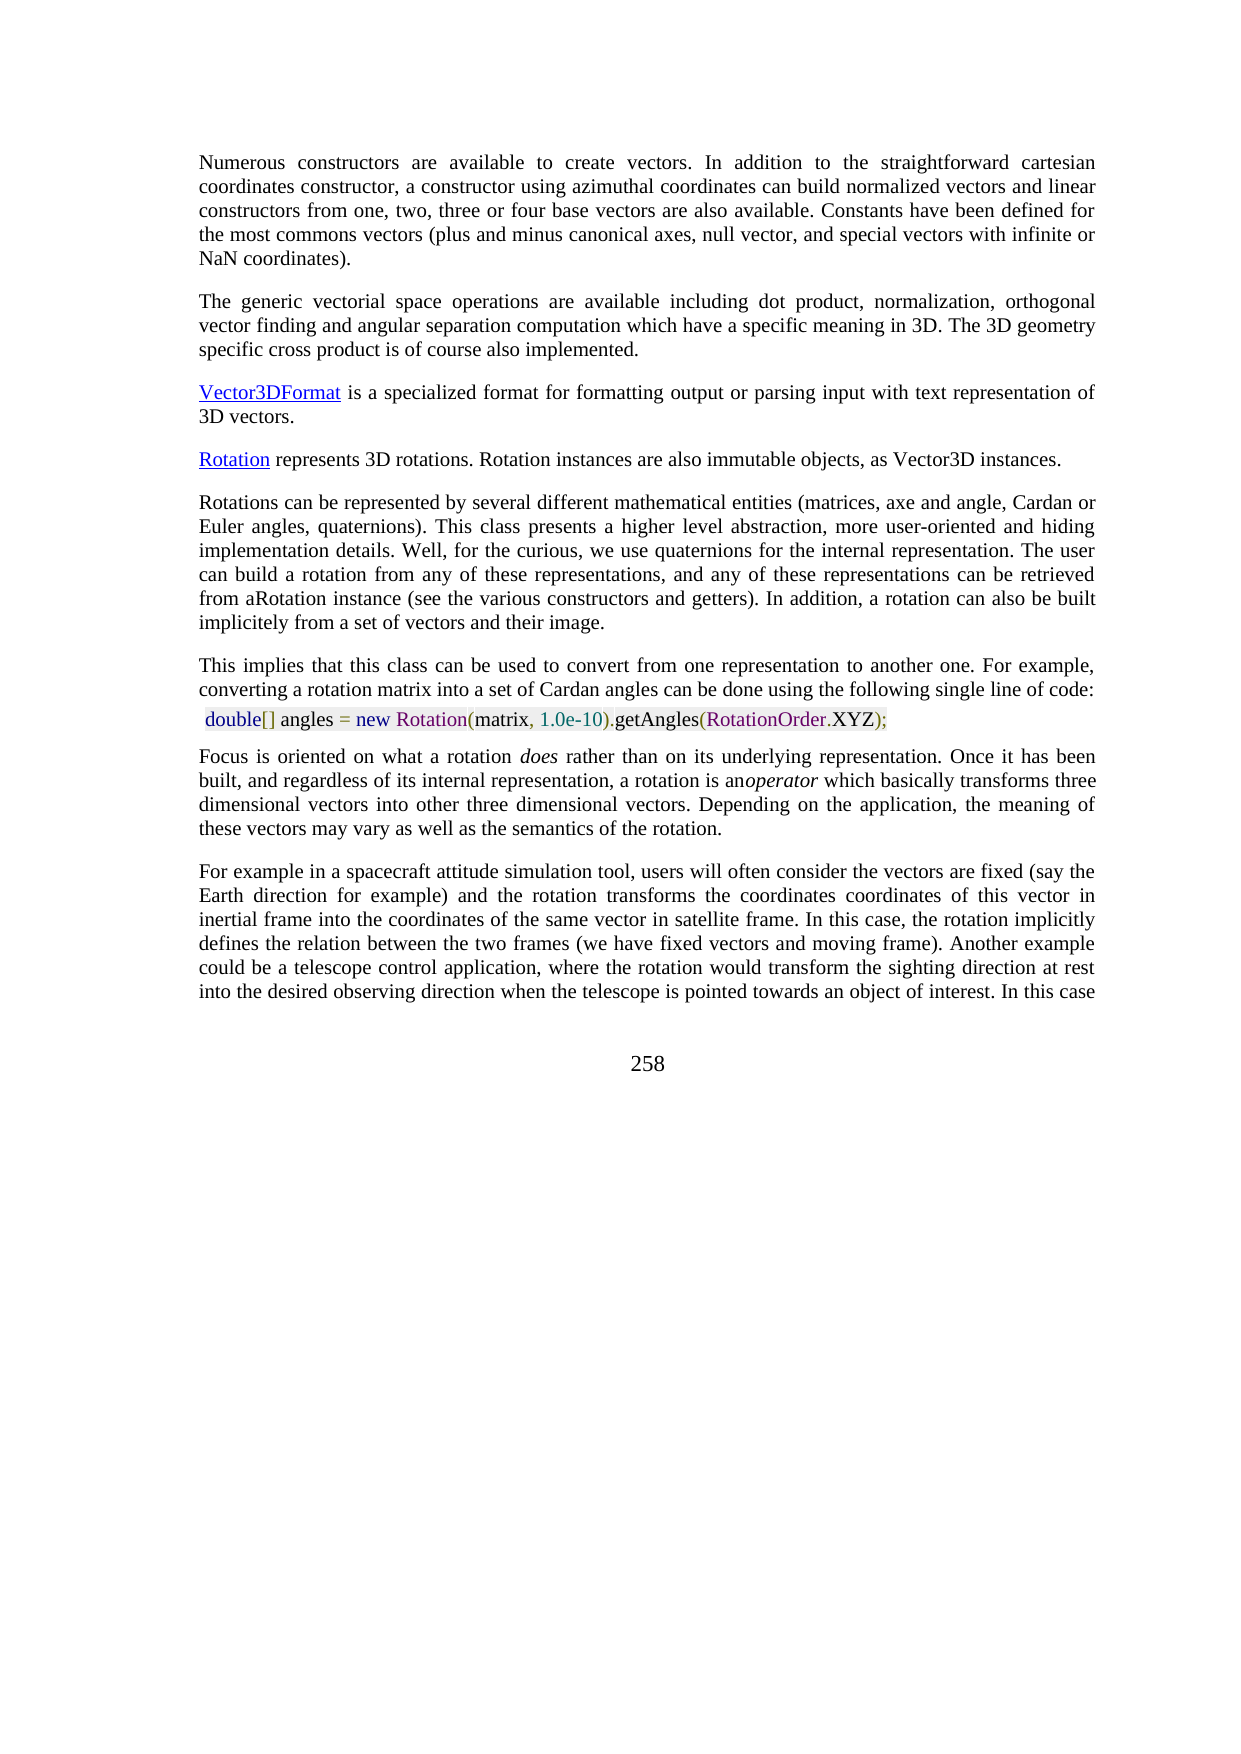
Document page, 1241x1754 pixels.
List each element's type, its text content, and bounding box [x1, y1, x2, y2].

text Rotation represents 3D rotations. Rotation instances are also immutable objects, as Vector3D instances. [198, 447, 1097, 471]
text double[] angles = new Rotation(matrix, 1.0e-10).getAngles(RotationOrder.XYZ); [205, 707, 1097, 731]
text Rotations can be represented by several different mathematical entities (matrices, axe and angle, Cardan or Euler angles, quaternions). This class presents a higher level abstraction, more user-oriented and hiding implementation details. Well, for the curious, we use quaternions for the internal representation. The user can build a rotation from any of these representations, and any of these representations can be retrieved from aRotation instance (see the various constructors and getters). In addition, a rotation can also be built implicitely from a set of vectors and their image. [198, 490, 1097, 634]
text Numerous constructors are available to create vectors. In addition to the straightforward cartesian coordinates constructor, a constructor using azimuthal coordinates can build normalized vectors and linear constructors from one, two, three or four base vectors are also available. Constants have been defined for the most commons vectors (plus and minus canonical axes, null vector, and special vectors with infinite or NaN coordinates). [198, 150, 1097, 270]
text This implies that this class can be used to convert from one representation to another one. For example, converting a rotation matrix into a set of Cardan angles can be done using the following single line of code: [198, 653, 1097, 701]
text The generic vectorial space operations are available including dot product, normalization, orthogonal vector finding and angular separation computation which have a specific meaning in 3D. The 3D geometry specific cross product is of course also implemented. [198, 289, 1097, 361]
text Vector3DFormat is a specialized format for formatting output or parsing input with text representation of 3D vectors. [198, 380, 1097, 428]
text Focus is oriented on what a rotation does rather than on its underlying representation. Once it has been built, and regardless of its internal representation, a rotation is anoperator which basically transforms three dimensional vectors into other three dimensional vectors. Depending on the application, the meaning of these vectors may vary as well as the semantics of the rotation. [198, 744, 1097, 840]
text For example in a spacecraft attitude simulation tool, users will often consider the vectors are fixed (say the Earth direction for example) and the rotation transforms the coordinates coordinates of this vector in inertial frame into the coordinates of the same vector in satellite frame. In this case, the rotation implicitly defines the relation between the two frames (we have fixed vectors and moving frame). Another example could be a telescope control application, where the rotation would transform the sighting direction at rest into the desired observing direction when the telescope is pointed towards an object of interest. In this case [198, 859, 1097, 1003]
